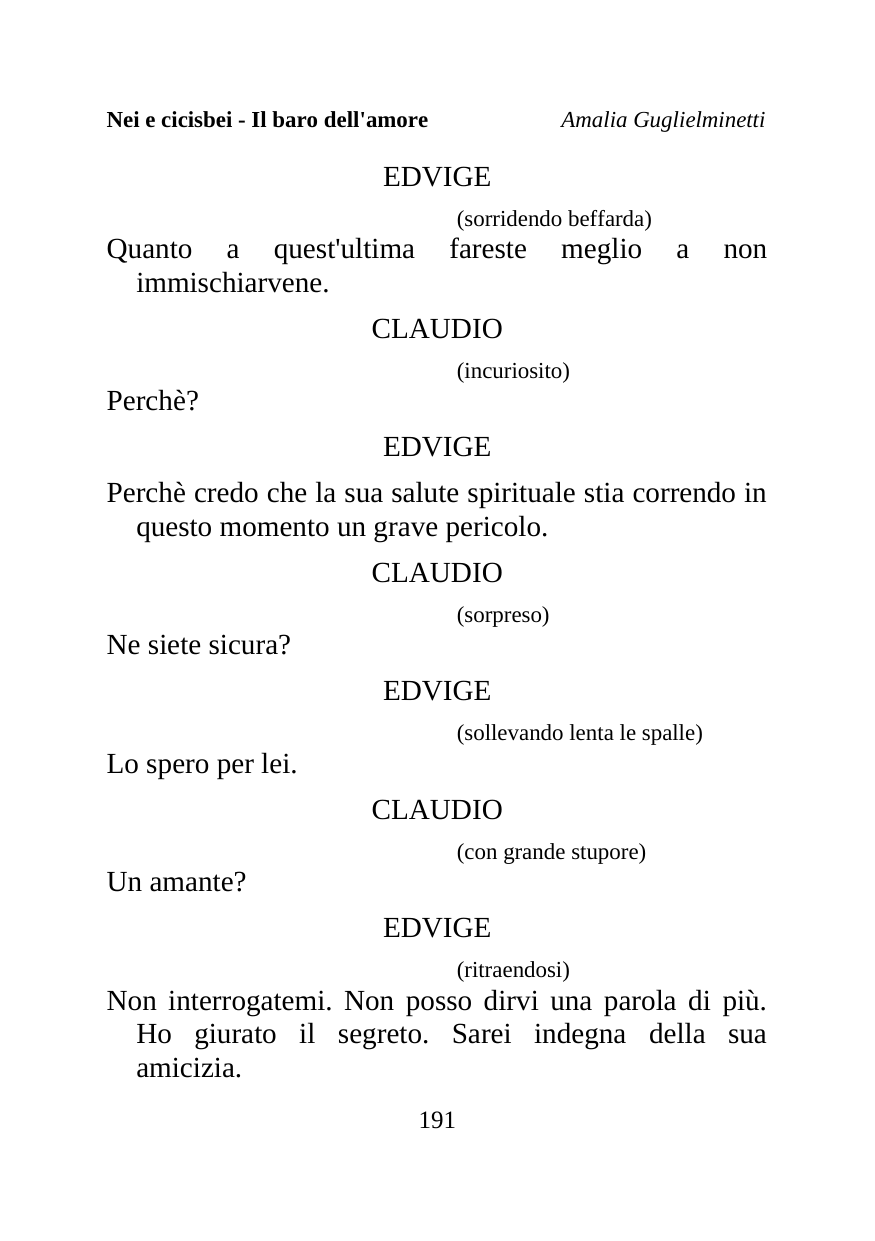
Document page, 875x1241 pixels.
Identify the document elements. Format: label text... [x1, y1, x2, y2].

text Un amante? [106, 864, 768, 898]
text EDVIGE [106, 673, 768, 707]
text CLAUDIO [106, 311, 768, 344]
text Perchè? [106, 383, 768, 417]
text (sorridendo beffarda) [457, 205, 768, 231]
text (incuriosito) [457, 357, 768, 383]
text CLAUDIO [106, 792, 768, 825]
text Quanto a quest'ultima fareste meglio a non immischiarvene. [106, 231, 768, 298]
text Ne siete sicura? [106, 627, 768, 661]
text EDVIGE [106, 159, 768, 192]
text CLAUDIO [106, 555, 768, 588]
text EDVIGE [106, 910, 768, 944]
text Non interrogatemi. Non posso dirvi una parola di più. Ho giurato il segreto. Sarei indegna della sua amicizia. [106, 983, 768, 1083]
text Lo spero per lei. [106, 746, 768, 779]
text EDVIGE [106, 429, 768, 463]
text (ritraendosi) [457, 956, 768, 983]
text Perchè credo che la sua salute spirituale stia correndo in questo momento un grave pericolo. [106, 475, 768, 542]
text (sorpreso) [457, 601, 768, 627]
text (sollevando lenta le spalle) [457, 719, 768, 746]
text (con grande stupore) [457, 838, 768, 864]
